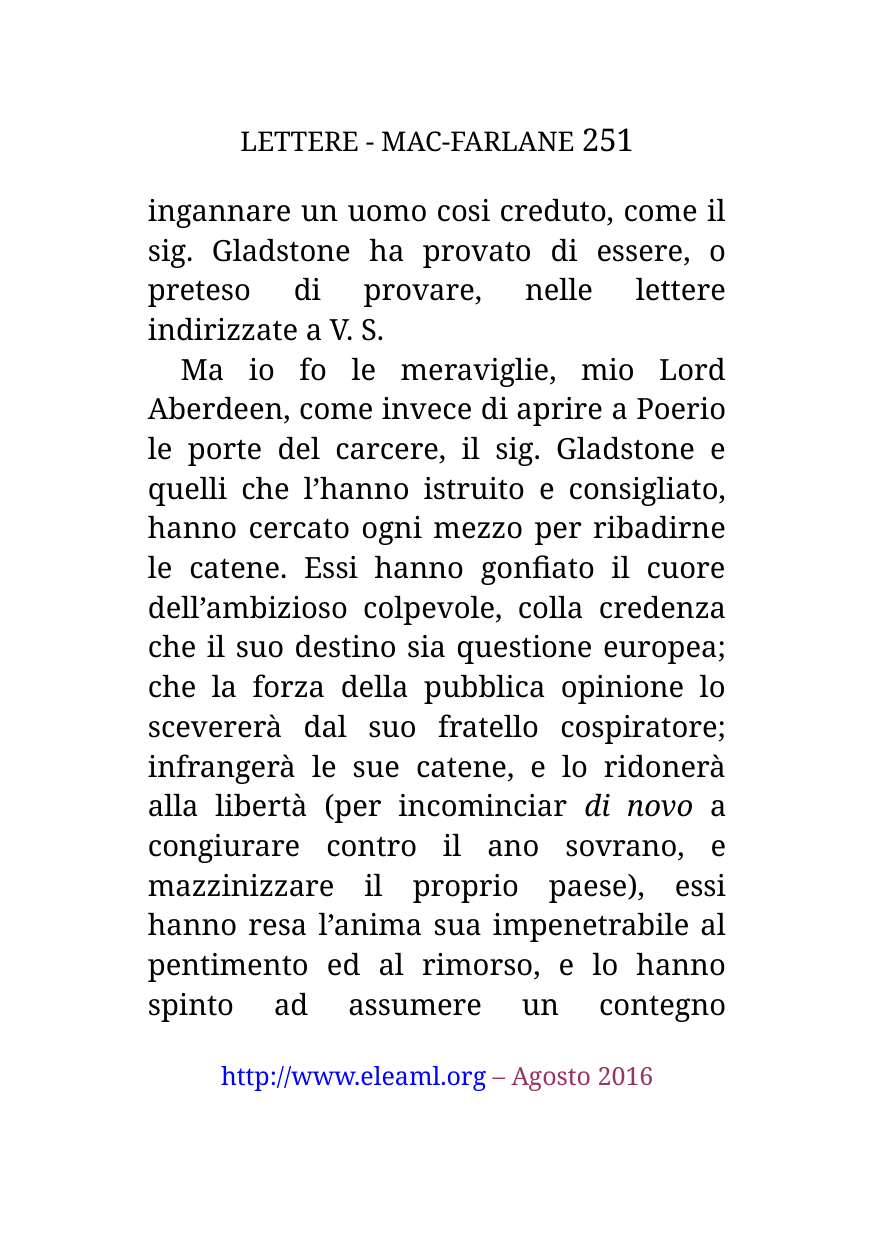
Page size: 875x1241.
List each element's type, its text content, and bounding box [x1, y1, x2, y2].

text ingannare un uomo cosi creduto, come il sig. Gladstone ha provato di essere, o preteso di provare, nelle lettere indirizzate a V. S. [148, 190, 726, 349]
text Ma io fo le meraviglie, mio Lord Aberdeen, come invece di aprire a Poerio le porte del carcere, il sig. Gladstone e quelli che l’hanno istruito e consigliato, hanno cercato ogni mezzo per ribadirne le catene. Essi hanno gonfiato il cuore dell’ambizioso colpevole, colla credenza che il suo destino sia questione europea; che la forza della pubblica opinione lo scevererà dal suo fratello cospiratore; infrangerà le sue catene, e lo ridonerà alla libertà (per incominciar di novo a congiurare contro il ano sovrano, e mazzinizzare il proprio paese), essi hanno resa l’anima sua impenetrabile al pentimento ed al rimorso, e lo hanno spinto ad assumere un contegno [148, 349, 726, 1024]
